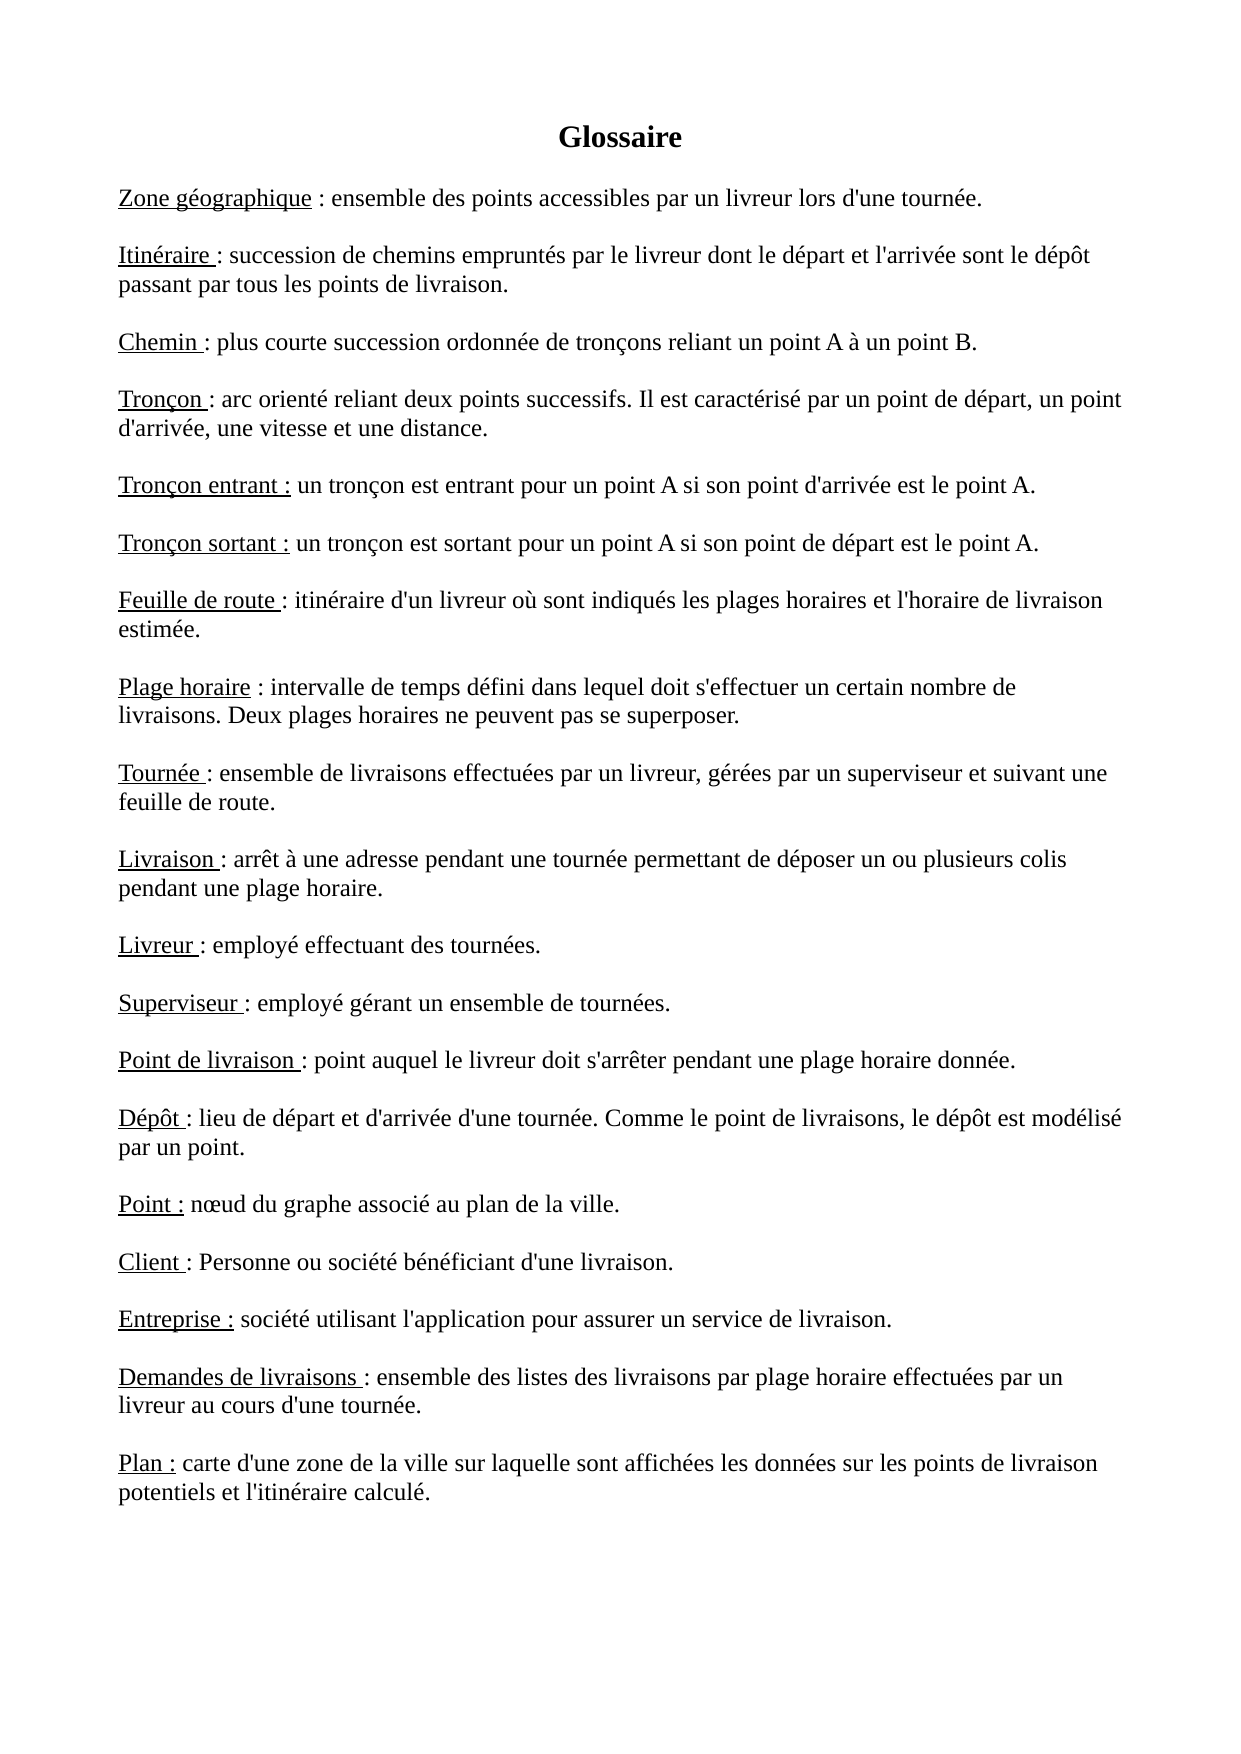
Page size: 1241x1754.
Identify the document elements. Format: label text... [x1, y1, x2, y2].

text Plan : carte d'une zone de la ville sur laquelle sont affichées les données sur les points de livraison potentiels et l'itinéraire calculé. [118, 1448, 1122, 1505]
text Livraison : arrêt à une adresse pendant une tournée permettant de déposer un ou plusieurs colis pendant une plage horaire. [118, 844, 1122, 902]
text Livreur : employé effectuant des tournées. [118, 930, 1122, 959]
text Zone géographique : ensemble des points accessibles par un livreur lors d'une tournée. [118, 183, 1122, 212]
text Itinéraire : succession de chemins empruntés par le livreur dont le départ et l'arrivée sont le dépôt passant par tous les points de livraison. [118, 240, 1122, 298]
text Feuille de route : itinéraire d'un livreur où sont indiqués les plages horaires et l'horaire de livraison estimée. [118, 585, 1122, 643]
text Tronçon entrant : un tronçon est entrant pour un point A si son point d'arrivée est le point A. [118, 470, 1122, 499]
text Chemin : plus courte succession ordonnée de tronçons reliant un point A à un point B. [118, 327, 1122, 355]
text Plage horaire : intervalle de temps défini dans lequel doit s'effectuer un certain nombre de livraisons. Deux plages horaires ne peuvent pas se superposer. [118, 672, 1122, 729]
text Tronçon sortant : un tronçon est sortant pour un point A si son point de départ est le point A. [118, 528, 1122, 557]
text Glossaire [118, 118, 1122, 154]
text Tournée : ensemble de livraisons effectuées par un livreur, gérées par un superviseur et suivant une feuille de route. [118, 758, 1122, 815]
text Superviseur : employé gérant un ensemble de tournées. [118, 988, 1122, 1017]
text Dépôt : lieu de départ et d'arrivée d'une tournée. Comme le point de livraisons, le dépôt est modélisé par un point. [118, 1103, 1122, 1160]
text Point de livraison : point auquel le livreur doit s'arrêter pendant une plage horaire donnée. [118, 1045, 1122, 1074]
text Tronçon : arc orienté reliant deux points successifs. Il est caractérisé par un point de départ, un point d'arrivée, une vitesse et une distance. [118, 384, 1122, 442]
text Point : nœud du graphe associé au plan de la ville. [118, 1189, 1122, 1218]
text Client : Personne ou société bénéficiant d'une livraison. [118, 1247, 1122, 1275]
text Entreprise : société utilisant l'application pour assurer un service de livraison. [118, 1304, 1122, 1333]
text Demandes de livraisons : ensemble des listes des livraisons par plage horaire effectuées par un livreur au cours d'une tournée. [118, 1362, 1122, 1419]
